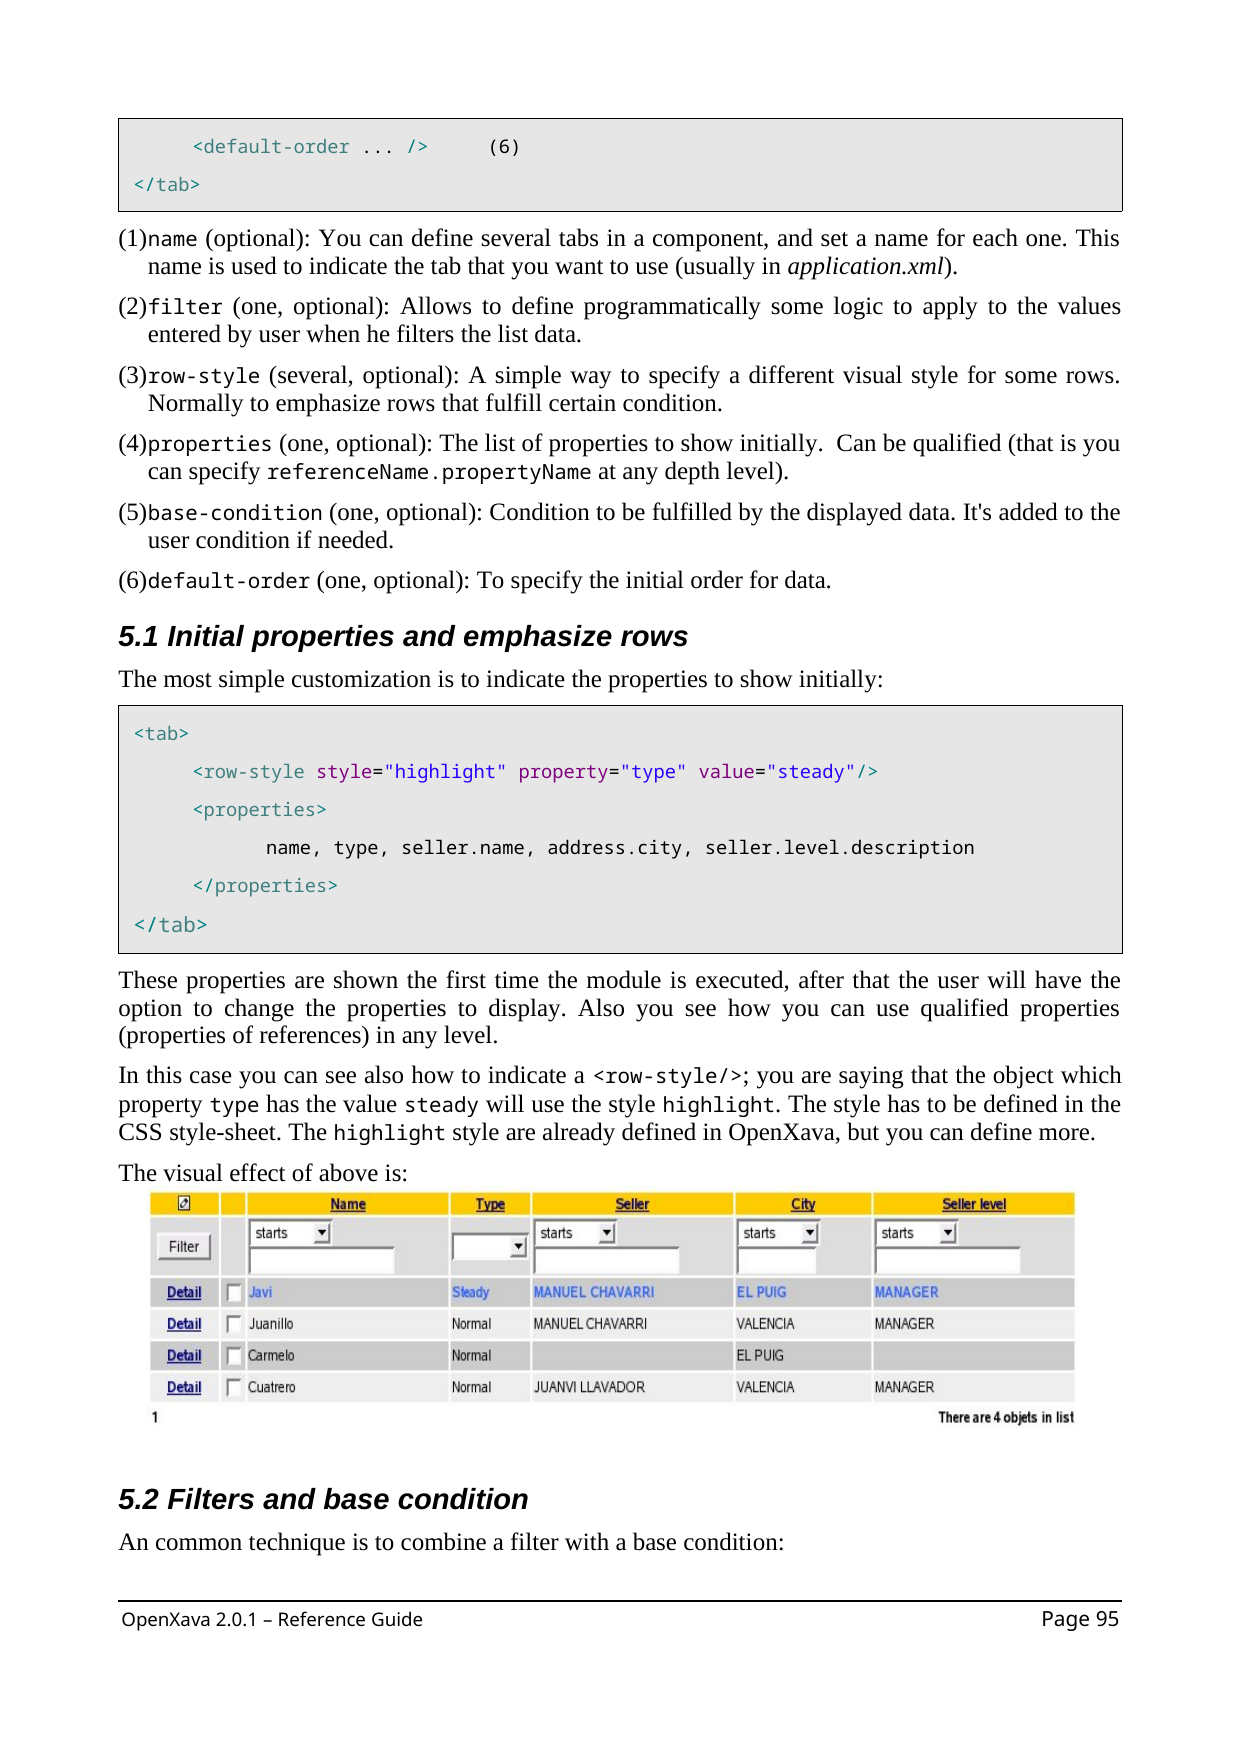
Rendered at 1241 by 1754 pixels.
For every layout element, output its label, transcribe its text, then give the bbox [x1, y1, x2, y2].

text </tab> [119, 156, 1122, 211]
text <properties> [119, 781, 1122, 819]
list name (optional): You can define several tabs in a component, and set a name for each one. This name is used to indicate the tab that you want to use (usually in application.xml). [118, 224, 1122, 280]
text These properties are shown the first time the module is executed, after that the user will have the option to change the properties to display. Also you see how you can use qualified properties (properties of references) in any level. [118, 966, 1122, 1049]
text In this case you can see also how to indicate a <row-style/>; you are saying that the object which property type has the value steady will use the style highlight. The style has to be defined in the CSS style-sheet. The highlight style are already defined in OpenXava, but you can define more. [118, 1062, 1122, 1146]
text The visual effect of above is: [118, 1159, 1122, 1186]
list base-condition (one, optional): Condition to be fulfilled by the displayed data. It's added to the user condition if needed. [118, 498, 1122, 554]
list filter (one, optional): Allows to define programmatically some logic to apply to the values entered by user when he filters the list data. [118, 292, 1122, 348]
text name, type, seller.name, address.city, seller.level.description [119, 819, 1122, 857]
list default-order (one, optional): To specify the initial order for data. [118, 567, 1122, 595]
text </properties> [119, 857, 1122, 895]
text The most simple customization is to indicate the properties to show initially: [118, 665, 1122, 693]
text <default-order ... /> (6) [119, 119, 1122, 156]
list properties (one, optional): The list of properties to show initially. Can be qualified (that is you can specify referenceName.propertyName at any depth level). [118, 429, 1122, 486]
subtitle Initial properties and emphasize rows [118, 620, 1122, 653]
subtitle Filters and base condition [118, 1483, 1122, 1516]
list row-style (several, optional): A simple way to specify a different visual style for some rows. Normally to emphasize rows that fulfill certain condition. [118, 361, 1122, 417]
text </tab> [119, 895, 1122, 953]
text <tab> [119, 706, 1122, 743]
picture [146, 1186, 1079, 1431]
text An common technique is to combine a filter with a base condition: [118, 1528, 1122, 1556]
text <row-style style="highlight" property="type" value="steady"/> [119, 743, 1122, 781]
